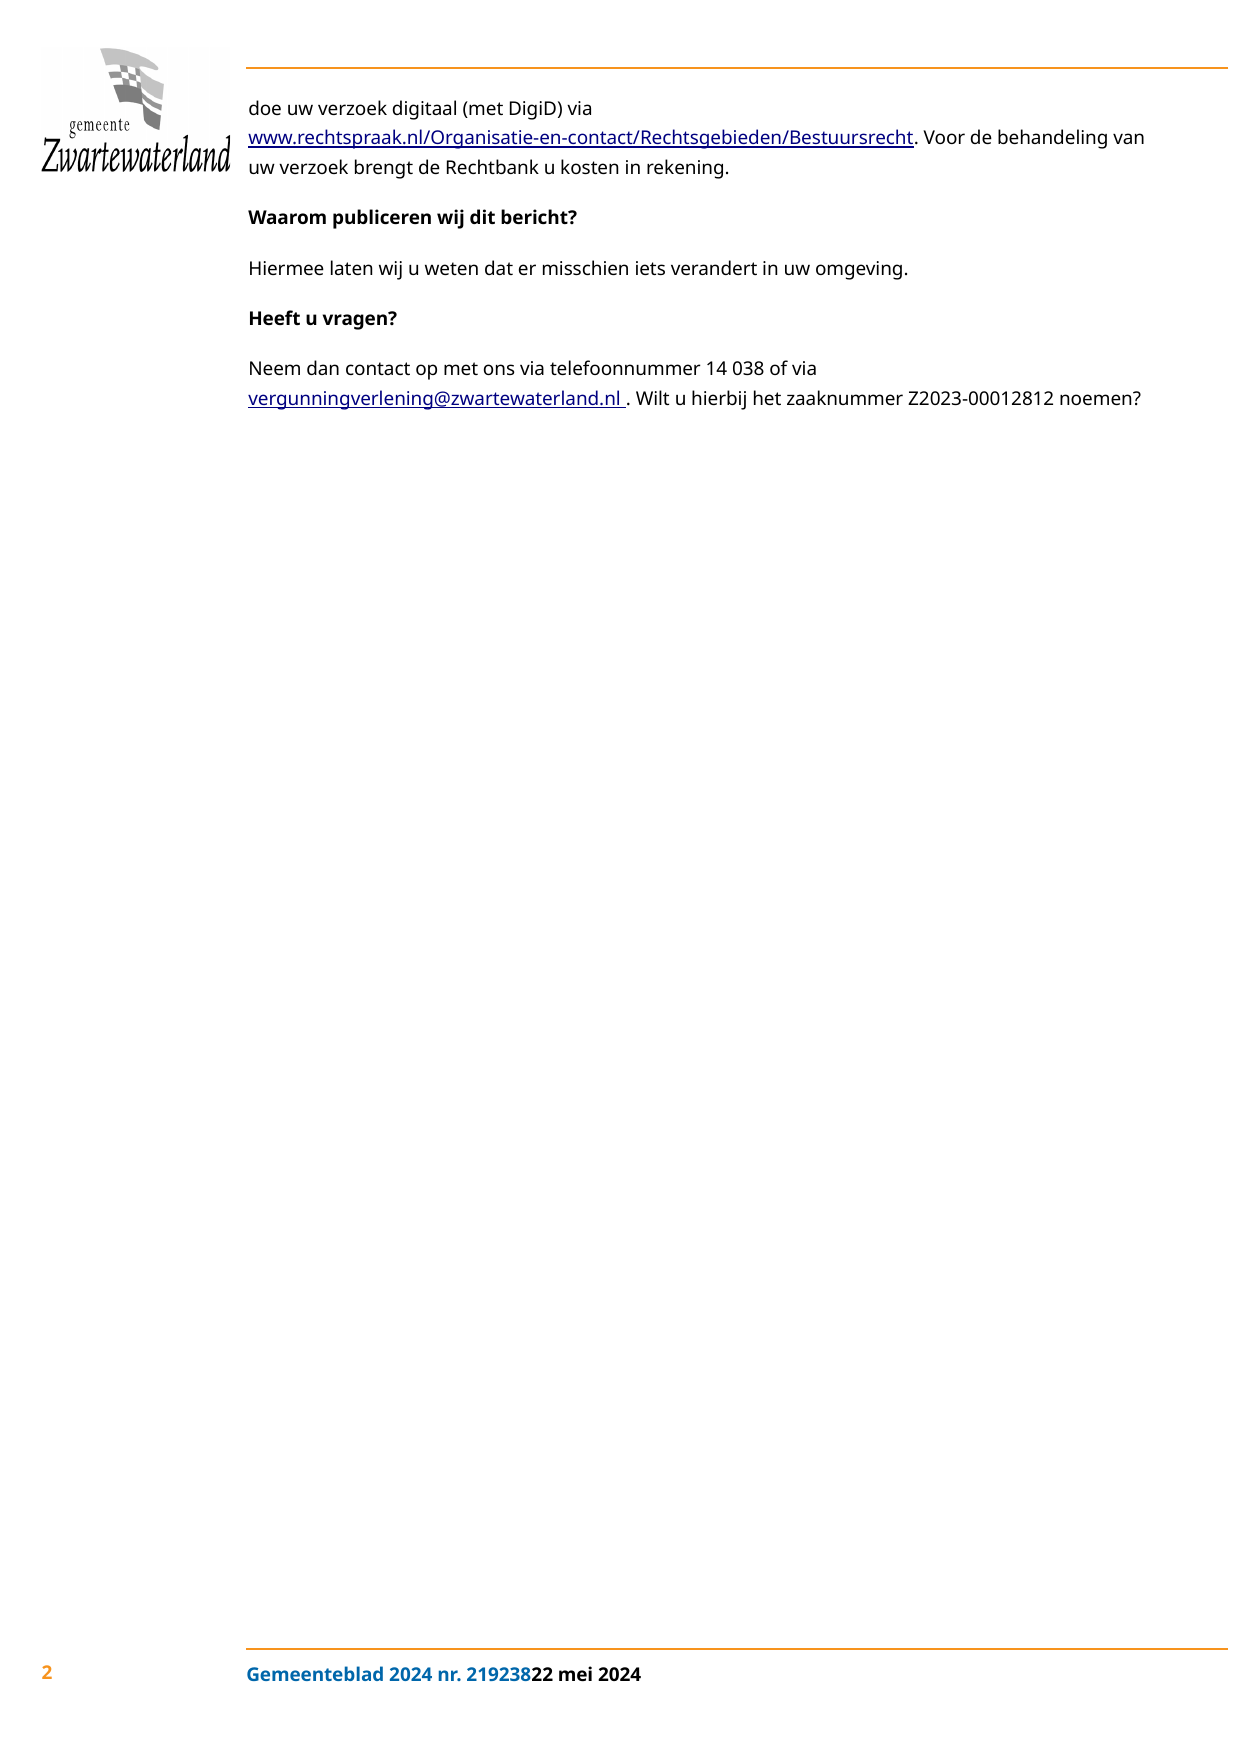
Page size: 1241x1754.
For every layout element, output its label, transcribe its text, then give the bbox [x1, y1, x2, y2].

text Hiermee laten wij u weten dat er misschien iets verandert in uw omgeving. [248, 255, 1152, 281]
picture [41, 47, 231, 172]
text doe uw verzoek digitaal (met DigiD) via www.rechtspraak.nl/Organisatie-en-contact/Rechtsgebieden/Bestuursrecht. Voor de behandeling van uw verzoek brengt de Rechtbank u kosten in rekening. [248, 95, 1152, 180]
text Waarom publiceren wij dit bericht? [248, 204, 1152, 230]
text Neem dan contact op met ons via telefoonnummer 14 038 of via vergunningverlening@zwartewaterland.nl . Wilt u hierbij het zaaknummer Z2023-00012812 noemen? [248, 356, 1152, 411]
text Heeft u vragen? [248, 305, 1152, 331]
